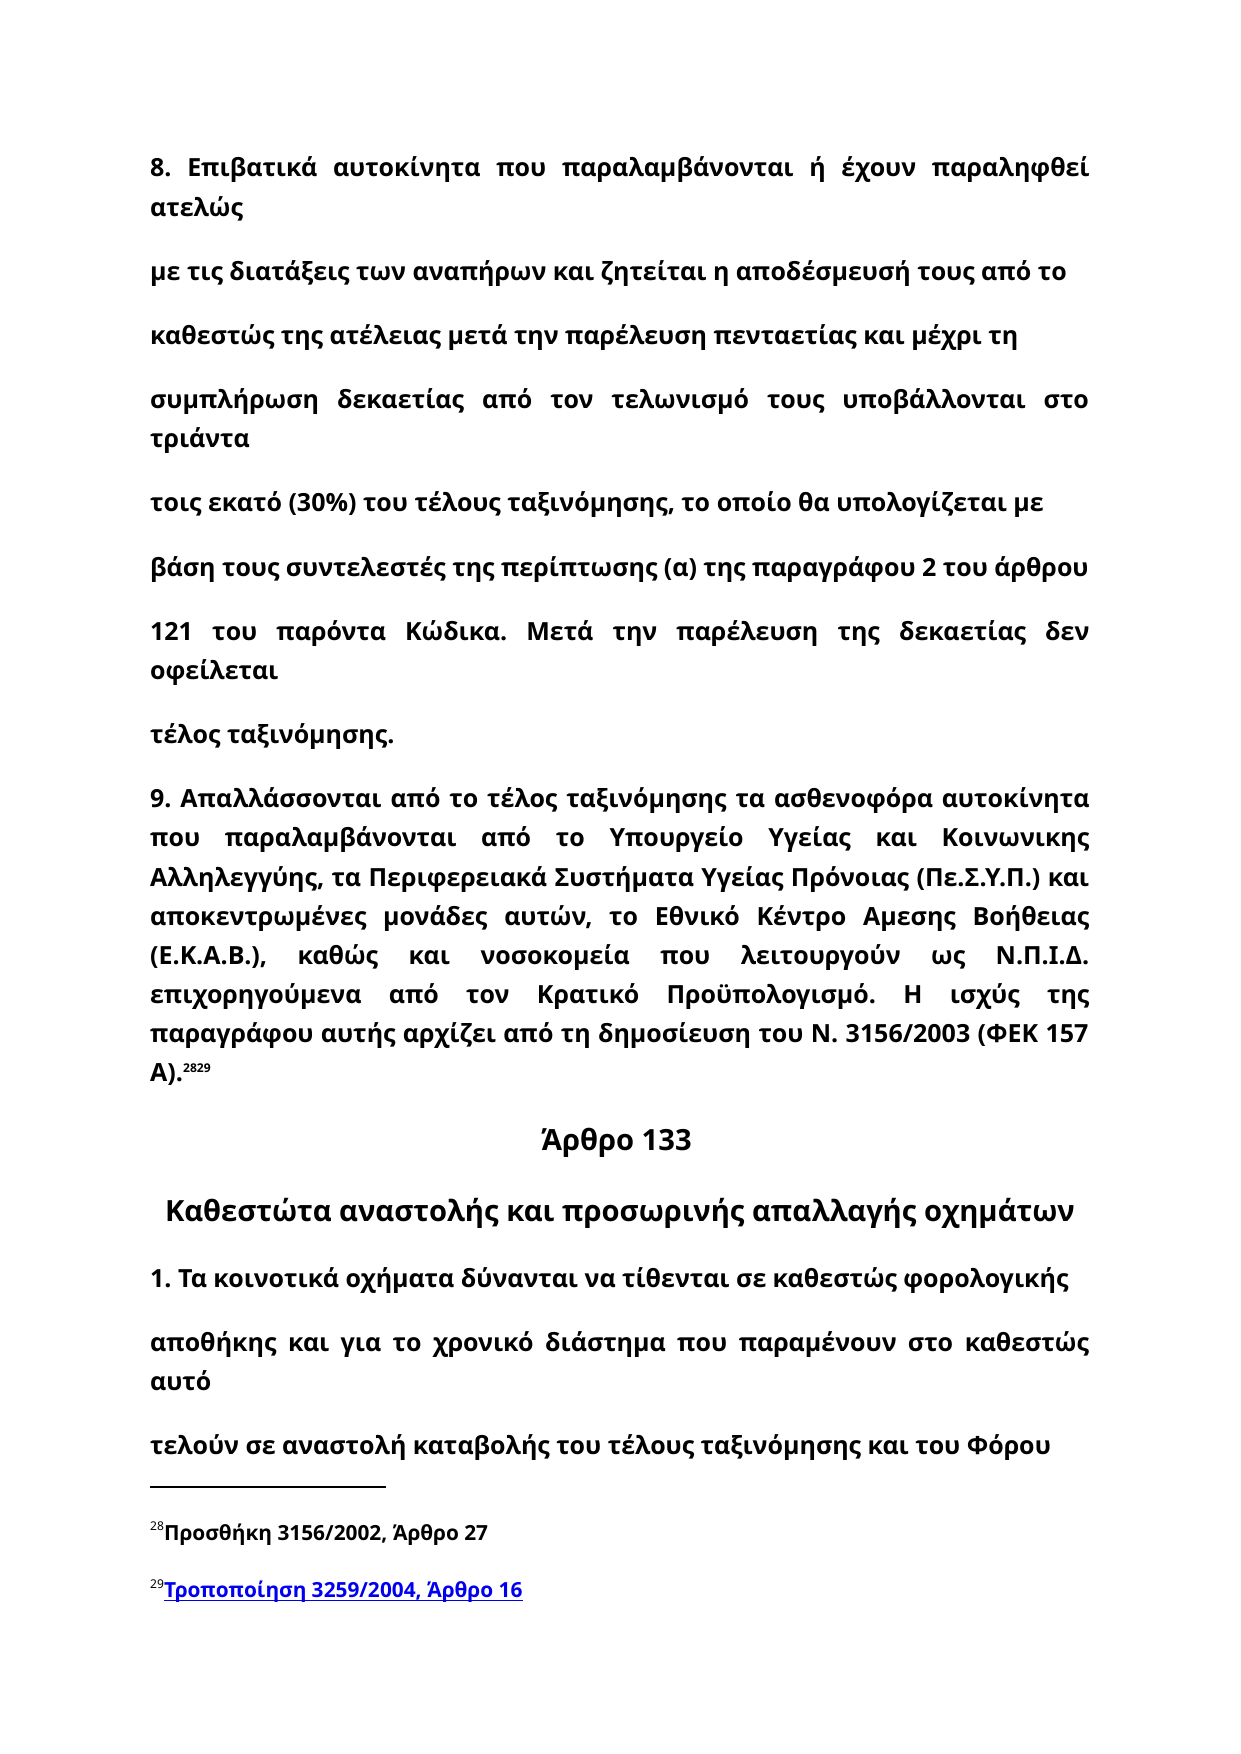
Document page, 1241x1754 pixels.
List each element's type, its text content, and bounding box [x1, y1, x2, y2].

text Τροποποίηση 3259/2004, Άρθρο 16 [150, 1576, 1090, 1604]
text 1. Τα κοινοτικά οχήματα δύνανται να τίθενται σε καθεστώς φορολογικής [150, 1260, 1090, 1294]
text Προσθήκη 3156/2002, Άρθρο 27 [150, 1518, 1090, 1546]
text τελούν σε αναστολή καταβολής του τέλους ταξινόμησης και του Φόρου [150, 1428, 1090, 1462]
text καθεστώς της ατέλειας μετά την παρέλευση πενταετίας και μέχρι τη [150, 317, 1090, 352]
subtitle Άρθρο 133 [150, 1119, 1090, 1159]
text 9. Απαλλάσσονται από το τέλος ταξινόμησης τα ασθενοφόρα αυτοκίνητα που παραλαμβάνονται από το Υπουργείο Υγείας και Κοινωνικης Αλληλεγγύης, τα Περιφερειακά Συστήματα Υγείας Πρόνοιας (Πε.Σ.Υ.Π.) και αποκεντρωμένες μονάδες αυτών, το Εθνικό Κέντρο Αμεσης Βοήθειας (Ε.Κ.Α.Β.), καθώς και νοσοκομεία που λειτουργούν ως Ν.Π.Ι.Δ. επιχορηγούμενα από τον Κρατικό Προϋπολογισμό. Η ισχύς της παραγράφου αυτής αρχίζει από τη δημοσίευση του Ν. 3156/2003 (ΦΕΚ 157 Α). [150, 781, 1090, 1089]
text βάση τους συντελεστές της περίπτωσης (α) της παραγράφου 2 του άρθρου [150, 549, 1090, 583]
text με τις διατάξεις των αναπήρων και ζητείται η αποδέσμευσή τους από το [150, 253, 1090, 287]
text αποθήκης και για το χρονικό διάστημα που παραμένουν στο καθεστώς αυτό [150, 1324, 1090, 1398]
text τέλος ταξινόμησης. [150, 717, 1090, 751]
text 8. Επιβατικά αυτοκίνητα που παραλαμβάνονται ή έχουν παραληφθεί ατελώς [150, 150, 1090, 223]
subtitle Καθεστώτα αναστολής και προσωρινής απαλλαγής οχημάτων [150, 1190, 1090, 1229]
text τοις εκατό (30%) του τέλους ταξινόμησης, το οποίο θα υπολογίζεται με [150, 485, 1090, 519]
text συμπλήρωση δεκαετίας από τον τελωνισμό τους υποβάλλονται στο τριάντα [150, 382, 1090, 455]
text 121 του παρόντα Κώδικα. Μετά την παρέλευση της δεκαετίας δεν οφείλεται [150, 613, 1090, 687]
